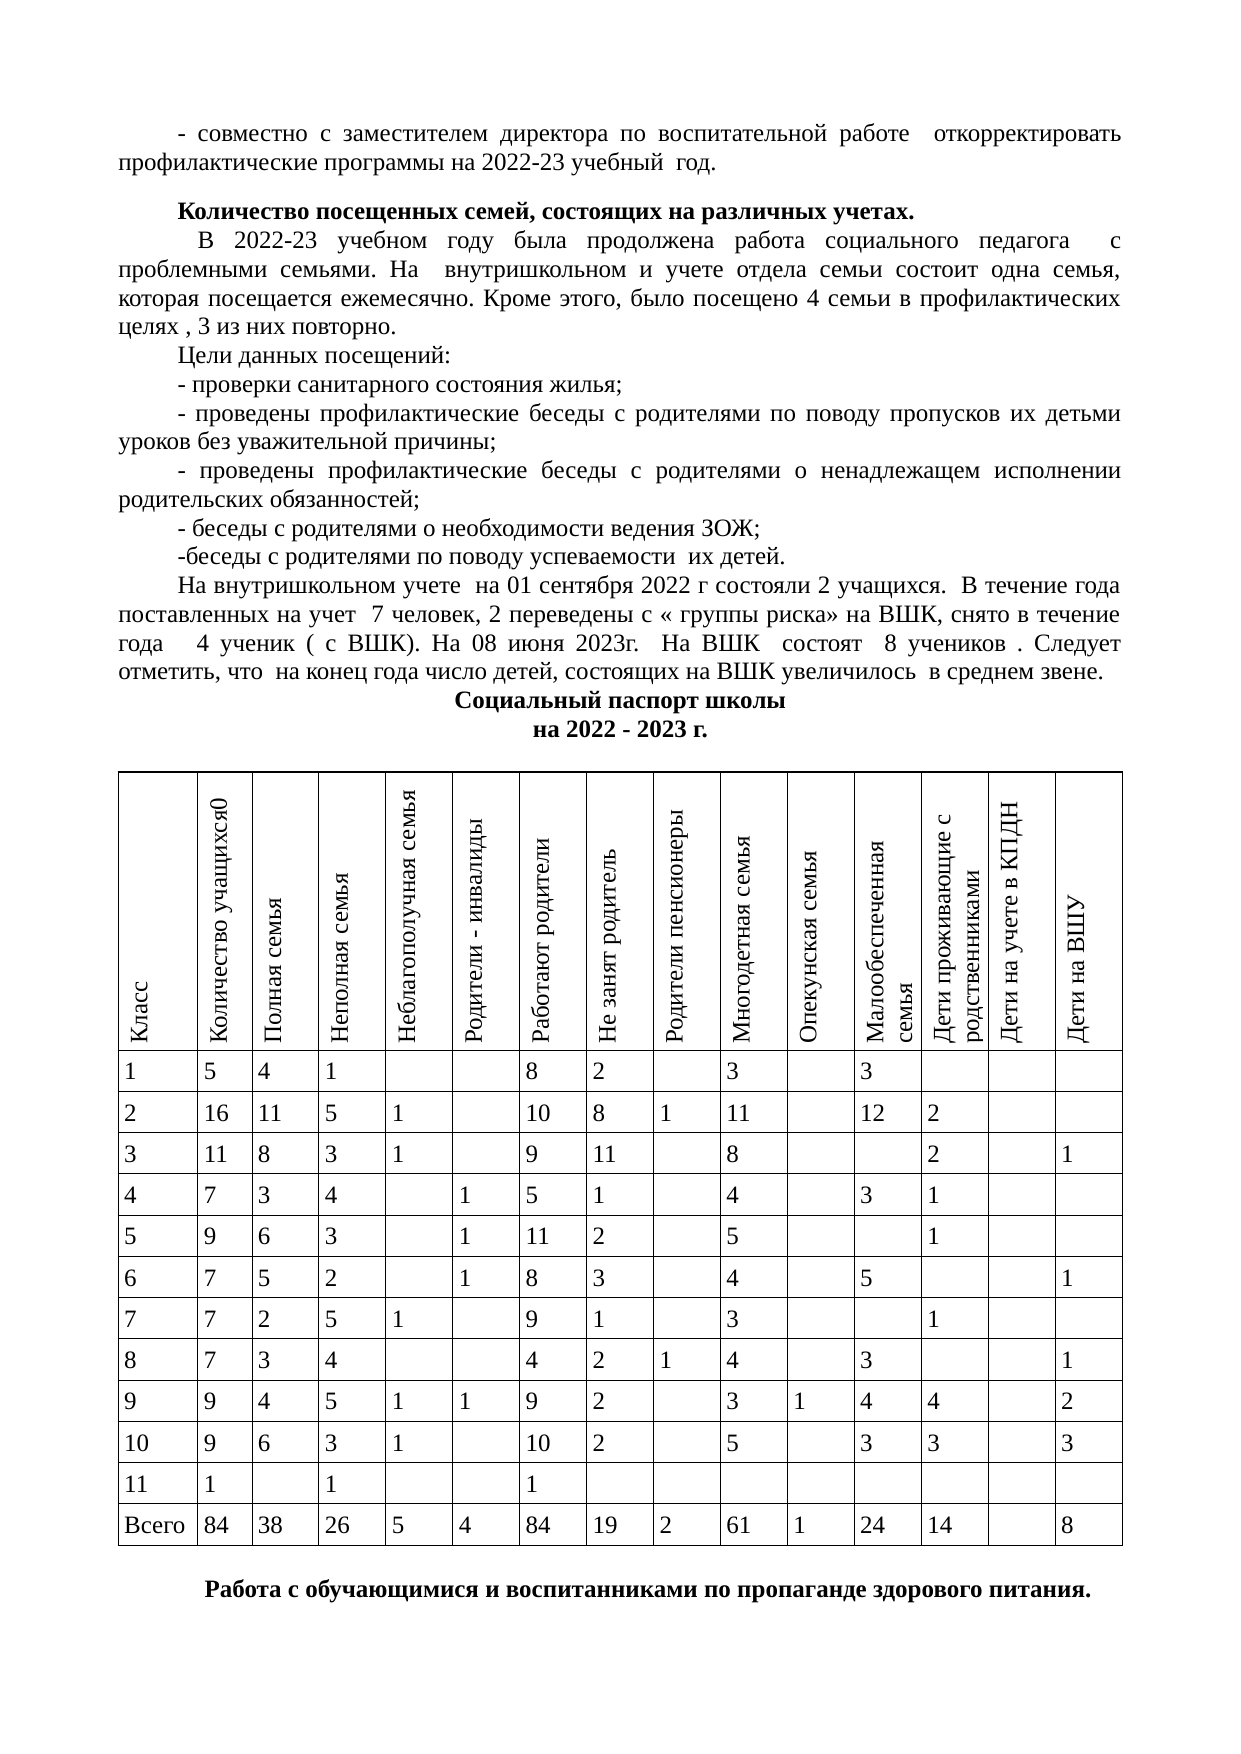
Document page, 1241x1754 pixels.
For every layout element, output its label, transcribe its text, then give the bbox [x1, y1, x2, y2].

table_cell 3 [253, 1174, 318, 1214]
table_cell 2 [922, 1092, 988, 1132]
table_cell 1 [520, 1463, 586, 1503]
table_cell 7 [119, 1298, 197, 1338]
table_cell 1 [654, 1339, 720, 1379]
table_cell 1 [386, 1298, 452, 1338]
table_cell 4 [855, 1381, 921, 1421]
table_header Малообеспеченная семья [855, 773, 921, 1049]
table_cell 84 [520, 1504, 586, 1544]
table_cell 5 [319, 1381, 385, 1421]
text - проведены профилактические беседы с родителями о ненадлежащем исполнении родительских обязанностей; [118, 455, 1122, 513]
table_cell 3 [119, 1133, 197, 1173]
table_cell 61 [721, 1504, 787, 1544]
table_cell 1 [453, 1381, 519, 1421]
table_cell [989, 1298, 1055, 1338]
table_header Полная семья [253, 773, 318, 1049]
table_cell [654, 1051, 720, 1091]
table_header Неблагополучная семья [386, 773, 452, 1049]
table_cell 3 [922, 1422, 988, 1462]
table_cell [989, 1051, 1055, 1091]
table_cell 2 [119, 1092, 197, 1132]
table_cell 1 [386, 1381, 452, 1421]
table_cell [1056, 1216, 1122, 1256]
table_cell [654, 1381, 720, 1421]
table_cell 4 [520, 1339, 586, 1379]
text на 2022 - 2023 г. [118, 714, 1122, 743]
table_cell [989, 1339, 1055, 1379]
table_cell 5 [319, 1298, 385, 1338]
table_cell 4 [453, 1504, 519, 1544]
table_cell 3 [721, 1051, 787, 1091]
table_cell 5 [855, 1257, 921, 1297]
table_cell 26 [319, 1504, 385, 1544]
table_cell 9 [198, 1381, 252, 1421]
table_cell [989, 1092, 1055, 1132]
table_cell [453, 1133, 519, 1173]
table_cell [253, 1463, 318, 1503]
table_cell [788, 1339, 854, 1379]
table_cell 1 [319, 1463, 385, 1503]
table_cell 3 [253, 1339, 318, 1379]
table_cell Всего [119, 1504, 197, 1544]
text В 2022-23 учебном году была продолжена работа социального педагога с проблемными семьями. На внутришкольном и учете отдела семьи состоит одна семья, которая посещается ежемесячно. Кроме этого, было посещено 4 семьи в профилактических целях , 3 из них повторно. [118, 225, 1122, 340]
table_cell [989, 1133, 1055, 1173]
table_cell 1 [453, 1174, 519, 1214]
table_cell 1 [788, 1381, 854, 1421]
table_cell 1 [922, 1216, 988, 1256]
text Количество посещенных семей, состоящих на различных учетах. [118, 196, 1122, 225]
table_header Родители пенсионеры [654, 773, 720, 1049]
table_header Неполная семья [319, 773, 385, 1049]
table_cell 4 [319, 1174, 385, 1214]
table_cell 2 [1056, 1381, 1122, 1421]
table_cell 1 [587, 1174, 653, 1214]
table_cell 1 [198, 1463, 252, 1503]
text -беседы с родителями по поводу успеваемости их детей. [118, 541, 1122, 570]
table_cell 4 [253, 1381, 318, 1421]
table_cell 9 [520, 1133, 586, 1173]
table_cell 4 [721, 1174, 787, 1214]
table_cell 1 [453, 1216, 519, 1256]
table_cell 2 [654, 1504, 720, 1544]
table_cell 12 [855, 1092, 921, 1132]
table_cell [654, 1298, 720, 1338]
table_cell [587, 1463, 653, 1503]
table_cell 8 [520, 1051, 586, 1091]
table_cell [386, 1257, 452, 1297]
table_cell 3 [319, 1216, 385, 1256]
table_cell [788, 1216, 854, 1256]
table_cell [922, 1051, 988, 1091]
table_cell 1 [922, 1298, 988, 1338]
table_cell 6 [253, 1216, 318, 1256]
table_header Класс [119, 773, 197, 1049]
table_cell 5 [319, 1092, 385, 1132]
table_cell [989, 1257, 1055, 1297]
table_cell 3 [855, 1422, 921, 1462]
table_cell 1 [1056, 1133, 1122, 1173]
table_cell 19 [587, 1504, 653, 1544]
table_cell 5 [198, 1051, 252, 1091]
table_cell 8 [119, 1339, 197, 1379]
table_cell [654, 1216, 720, 1256]
table_cell [788, 1133, 854, 1173]
table_cell 6 [253, 1422, 318, 1462]
table_cell [453, 1298, 519, 1338]
table_cell 8 [721, 1133, 787, 1173]
table_cell 8 [1056, 1504, 1122, 1544]
table_cell 3 [855, 1051, 921, 1091]
table_cell [788, 1092, 854, 1132]
table_cell 1 [922, 1174, 988, 1214]
table_cell [855, 1298, 921, 1338]
table_cell 7 [198, 1257, 252, 1297]
table_cell [788, 1051, 854, 1091]
table_cell [1056, 1174, 1122, 1214]
table_cell 11 [721, 1092, 787, 1132]
table_cell 5 [119, 1216, 197, 1256]
table_cell 3 [855, 1339, 921, 1379]
table_cell [855, 1133, 921, 1173]
table_cell 4 [721, 1339, 787, 1379]
table_cell 2 [587, 1381, 653, 1421]
table_cell 7 [198, 1174, 252, 1214]
table_cell [788, 1298, 854, 1338]
table_cell [386, 1216, 452, 1256]
table_cell 8 [587, 1092, 653, 1132]
table_cell [654, 1133, 720, 1173]
text Цели данных посещений: [118, 340, 1122, 369]
table_cell [922, 1339, 988, 1379]
table_cell 4 [119, 1174, 197, 1214]
table_cell [453, 1339, 519, 1379]
table_cell 1 [386, 1092, 452, 1132]
table_cell 1 [587, 1298, 653, 1338]
text На внутришкольном учете на 01 сентября 2022 г состояли 2 учащихся. В течение года поставленных на учет 7 человек, 2 переведены с « группы риска» на ВШК, снято в течение года 4 ученик ( с ВШК). На 08 июня 2023г. На ВШК состоят 8 учеников . Следует отметить, что на конец года число детей, состоящих на ВШК увеличилось в среднем звене. [118, 570, 1122, 685]
text Социальный паспорт школы [118, 685, 1122, 714]
table_cell 9 [520, 1298, 586, 1338]
table_header Количество учащихся0 [198, 773, 252, 1049]
table_cell 4 [721, 1257, 787, 1297]
table_cell [788, 1174, 854, 1214]
table_cell [386, 1174, 452, 1214]
table_cell 6 [119, 1257, 197, 1297]
table_cell 84 [198, 1504, 252, 1544]
table_cell [989, 1216, 1055, 1256]
table_header Не занят родитель [587, 773, 653, 1049]
table_cell 3 [319, 1133, 385, 1173]
table_cell 3 [721, 1381, 787, 1421]
table_cell 2 [253, 1298, 318, 1338]
table_cell 1 [1056, 1339, 1122, 1379]
table_cell 9 [119, 1381, 197, 1421]
table_cell [1056, 1298, 1122, 1338]
table_header Дети на учете в КПДН [989, 773, 1055, 1049]
table_header Родители - инвалиды [453, 773, 519, 1049]
table_cell [386, 1051, 452, 1091]
table_cell 3 [319, 1422, 385, 1462]
table_cell [788, 1257, 854, 1297]
table_cell 2 [587, 1051, 653, 1091]
table_cell [788, 1463, 854, 1503]
table_cell 9 [198, 1216, 252, 1256]
table_cell 5 [520, 1174, 586, 1214]
table_header Дети проживающие с родственниками [922, 773, 988, 1049]
table_header Опекунская семья [788, 773, 854, 1049]
table_cell [922, 1463, 988, 1503]
table_cell 4 [319, 1339, 385, 1379]
table_cell [922, 1257, 988, 1297]
text - совместно с заместителем директора по воспитательной работе откорректировать профилактические программы на 2022-23 учебный год. [118, 118, 1122, 176]
table_cell 7 [198, 1298, 252, 1338]
table_cell 8 [520, 1257, 586, 1297]
table_cell [453, 1051, 519, 1091]
table_cell [1056, 1051, 1122, 1091]
table_cell 2 [319, 1257, 385, 1297]
table_cell [1056, 1463, 1122, 1503]
table_cell 4 [253, 1051, 318, 1091]
table_cell [855, 1216, 921, 1256]
table_cell 10 [520, 1092, 586, 1132]
table_cell [721, 1463, 787, 1503]
table_cell 9 [520, 1381, 586, 1421]
table_cell 1 [119, 1051, 197, 1091]
table_cell 2 [587, 1216, 653, 1256]
table_cell [654, 1422, 720, 1462]
table_cell 3 [721, 1298, 787, 1338]
table_cell 1 [654, 1092, 720, 1132]
table_cell 11 [520, 1216, 586, 1256]
text - проверки санитарного состояния жилья; [118, 369, 1122, 398]
table_cell [989, 1504, 1055, 1544]
table_cell 5 [253, 1257, 318, 1297]
table_cell [453, 1422, 519, 1462]
table_cell 2 [587, 1422, 653, 1462]
table_cell 4 [922, 1381, 988, 1421]
table_cell 1 [386, 1133, 452, 1173]
text Работа с обучающимися и воспитанниками по пропаганде здорового питания. [118, 1574, 1122, 1603]
table_cell 7 [198, 1339, 252, 1379]
table_cell 3 [587, 1257, 653, 1297]
table_cell 5 [386, 1504, 452, 1544]
table_header Многодетная семья [721, 773, 787, 1049]
table_cell 3 [855, 1174, 921, 1214]
table_cell [989, 1381, 1055, 1421]
table_cell 2 [922, 1133, 988, 1173]
table_cell [989, 1174, 1055, 1214]
text - беседы с родителями о необходимости ведения ЗОЖ; [118, 513, 1122, 541]
table_cell 5 [721, 1216, 787, 1256]
table_cell 9 [198, 1422, 252, 1462]
table_cell 1 [319, 1051, 385, 1091]
table_cell 38 [253, 1504, 318, 1544]
table_cell [453, 1092, 519, 1132]
table_header Работают родители [520, 773, 586, 1049]
table_cell 11 [119, 1463, 197, 1503]
table_cell [386, 1463, 452, 1503]
table_cell [654, 1257, 720, 1297]
table_cell [989, 1422, 1055, 1462]
table_cell 10 [119, 1422, 197, 1462]
table_cell 10 [520, 1422, 586, 1462]
table_cell 5 [721, 1422, 787, 1462]
table_cell [788, 1422, 854, 1462]
table_cell 11 [253, 1092, 318, 1132]
table_cell 1 [788, 1504, 854, 1544]
table_cell 3 [1056, 1422, 1122, 1462]
table_cell 1 [453, 1257, 519, 1297]
table_cell [654, 1463, 720, 1503]
table_cell [453, 1463, 519, 1503]
table_cell 16 [198, 1092, 252, 1132]
table_cell 8 [253, 1133, 318, 1173]
table_cell [654, 1174, 720, 1214]
table_cell 2 [587, 1339, 653, 1379]
table_header Дети на ВШУ [1056, 773, 1122, 1049]
table_cell 11 [587, 1133, 653, 1173]
table_cell [855, 1463, 921, 1503]
table_cell 1 [386, 1422, 452, 1462]
table_cell 24 [855, 1504, 921, 1544]
table_cell [386, 1339, 452, 1379]
table_cell 1 [1056, 1257, 1122, 1297]
table_cell 11 [198, 1133, 252, 1173]
table_cell [1056, 1092, 1122, 1132]
table_cell 14 [922, 1504, 988, 1544]
table_cell [989, 1463, 1055, 1503]
text - проведены профилактические беседы с родителями по поводу пропусков их детьми уроков без уважительной причины; [118, 398, 1122, 455]
